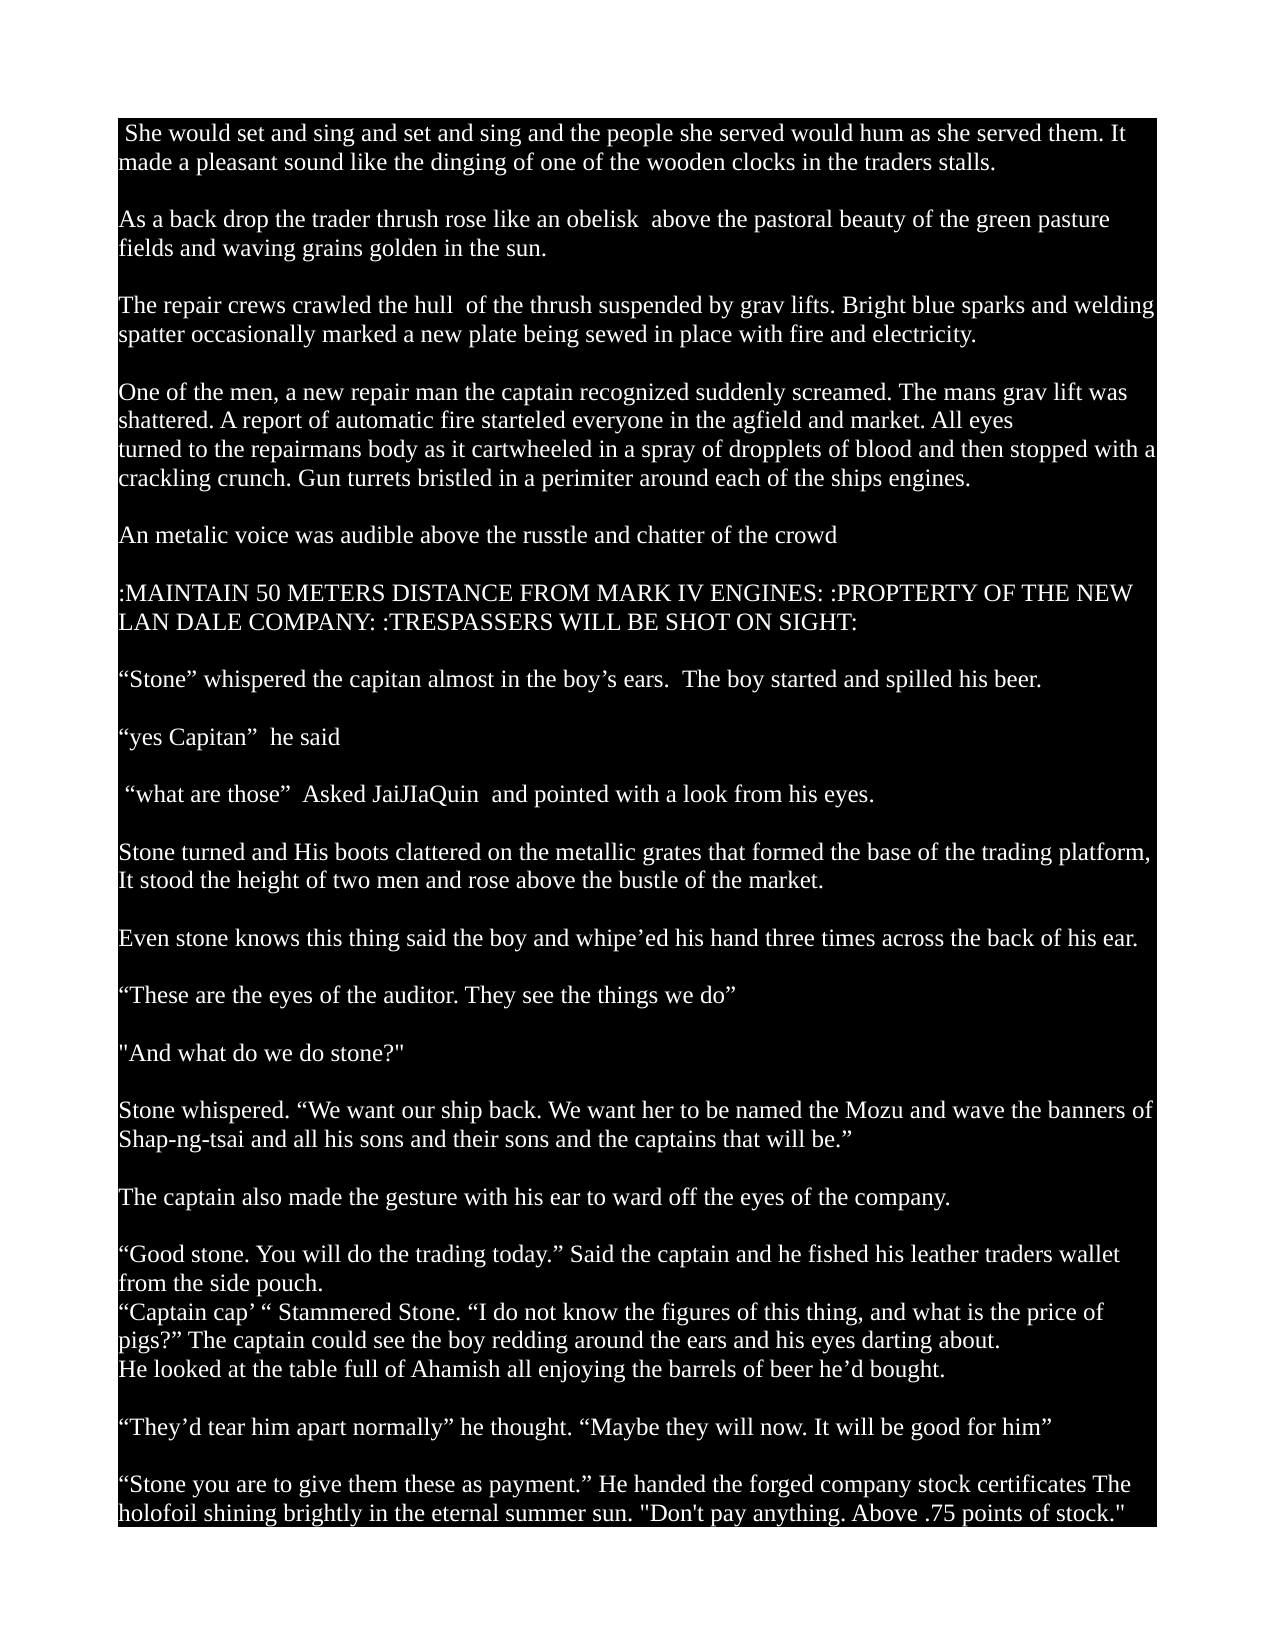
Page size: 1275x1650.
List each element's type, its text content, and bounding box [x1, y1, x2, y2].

text Stone turned and His boots clattered on the metallic grates that formed the base of the trading platform, It stood the height of two men and rose above the bustle of the market. [118, 837, 1157, 894]
text Even stone knows this thing said the boy and whipe’ed his hand three times across the back of his ear. [118, 923, 1157, 952]
text Stone whispered. “We want our ship back. We want her to be named the Mozu and wave the banners of Shap-ng-tsai and all his sons and their sons and the captains that will be.” [118, 1096, 1157, 1153]
text :MAINTAIN 50 METERS DISTANCE FROM MARK IV ENGINES: :PROPTERTY OF THE NEW LAN DALE COMPANY: :TRESPASSERS WILL BE SHOT ON SIGHT: [118, 578, 1157, 636]
text She would set and sing and set and sing and the people she served would hum as she served them. It made a pleasant sound like the dinging of one of the wooden clocks in the traders stalls. [118, 118, 1157, 176]
text "And what do we do stone?" [118, 1038, 1157, 1067]
text An metalic voice was audible above the russtle and chatter of the crowd [118, 521, 1157, 549]
text “Good stone. You will do the trading today.” Said the captain and he fished his leather traders wallet from the side pouch. [118, 1239, 1157, 1297]
text The repair crews crawled the hull of the thrush suspended by grav lifts. Bright blue sparks and welding spatter occasionally marked a new plate being sewed in place with fire and electricity. [118, 291, 1157, 348]
text “Stone you are to give them these as payment.” He handed the forged company stock certificates The holofoil shining brightly in the eternal summer sun. "Don't pay anything. Above .75 points of stock." [118, 1469, 1157, 1527]
text “They’d tear him apart normally” he thought. “Maybe they will now. It will be good for him” [118, 1412, 1157, 1441]
text “Stone” whispered the capitan almost in the boy’s ears. The boy started and spilled his beer. [118, 664, 1157, 693]
text One of the men, a new repair man the captain recognized suddenly screamed. The mans grav lift was shattered. A report of automatic fire starteled everyone in the agfield and market. All eyes [118, 377, 1157, 434]
text He looked at the table full of Ahamish all enjoying the barrels of beer he’d bought. [118, 1354, 1157, 1383]
text turned to the repairmans body as it cartwheeled in a spray of dropplets of blood and then stopped with a crackling crunch. Gun turrets bristled in a perimiter around each of the ships engines. [118, 434, 1157, 492]
text “These are the eyes of the auditor. They see the things we do” [118, 981, 1157, 1009]
text “what are those” Asked JaiJIaQuin and pointed with a look from his eyes. [118, 779, 1157, 808]
text “yes Capitan” he said [118, 722, 1157, 751]
text “Captain cap’ “ Stammered Stone. “I do not know the figures of this thing, and what is the price of pigs?” The captain could see the boy redding around the ears and his eyes darting about. [118, 1297, 1157, 1354]
text The captain also made the gesture with his ear to ward off the eyes of the company. [118, 1182, 1157, 1211]
text As a back drop the trader thrush rose like an obelisk above the pastoral beauty of the green pasture fields and waving grains golden in the sun. [118, 204, 1157, 262]
